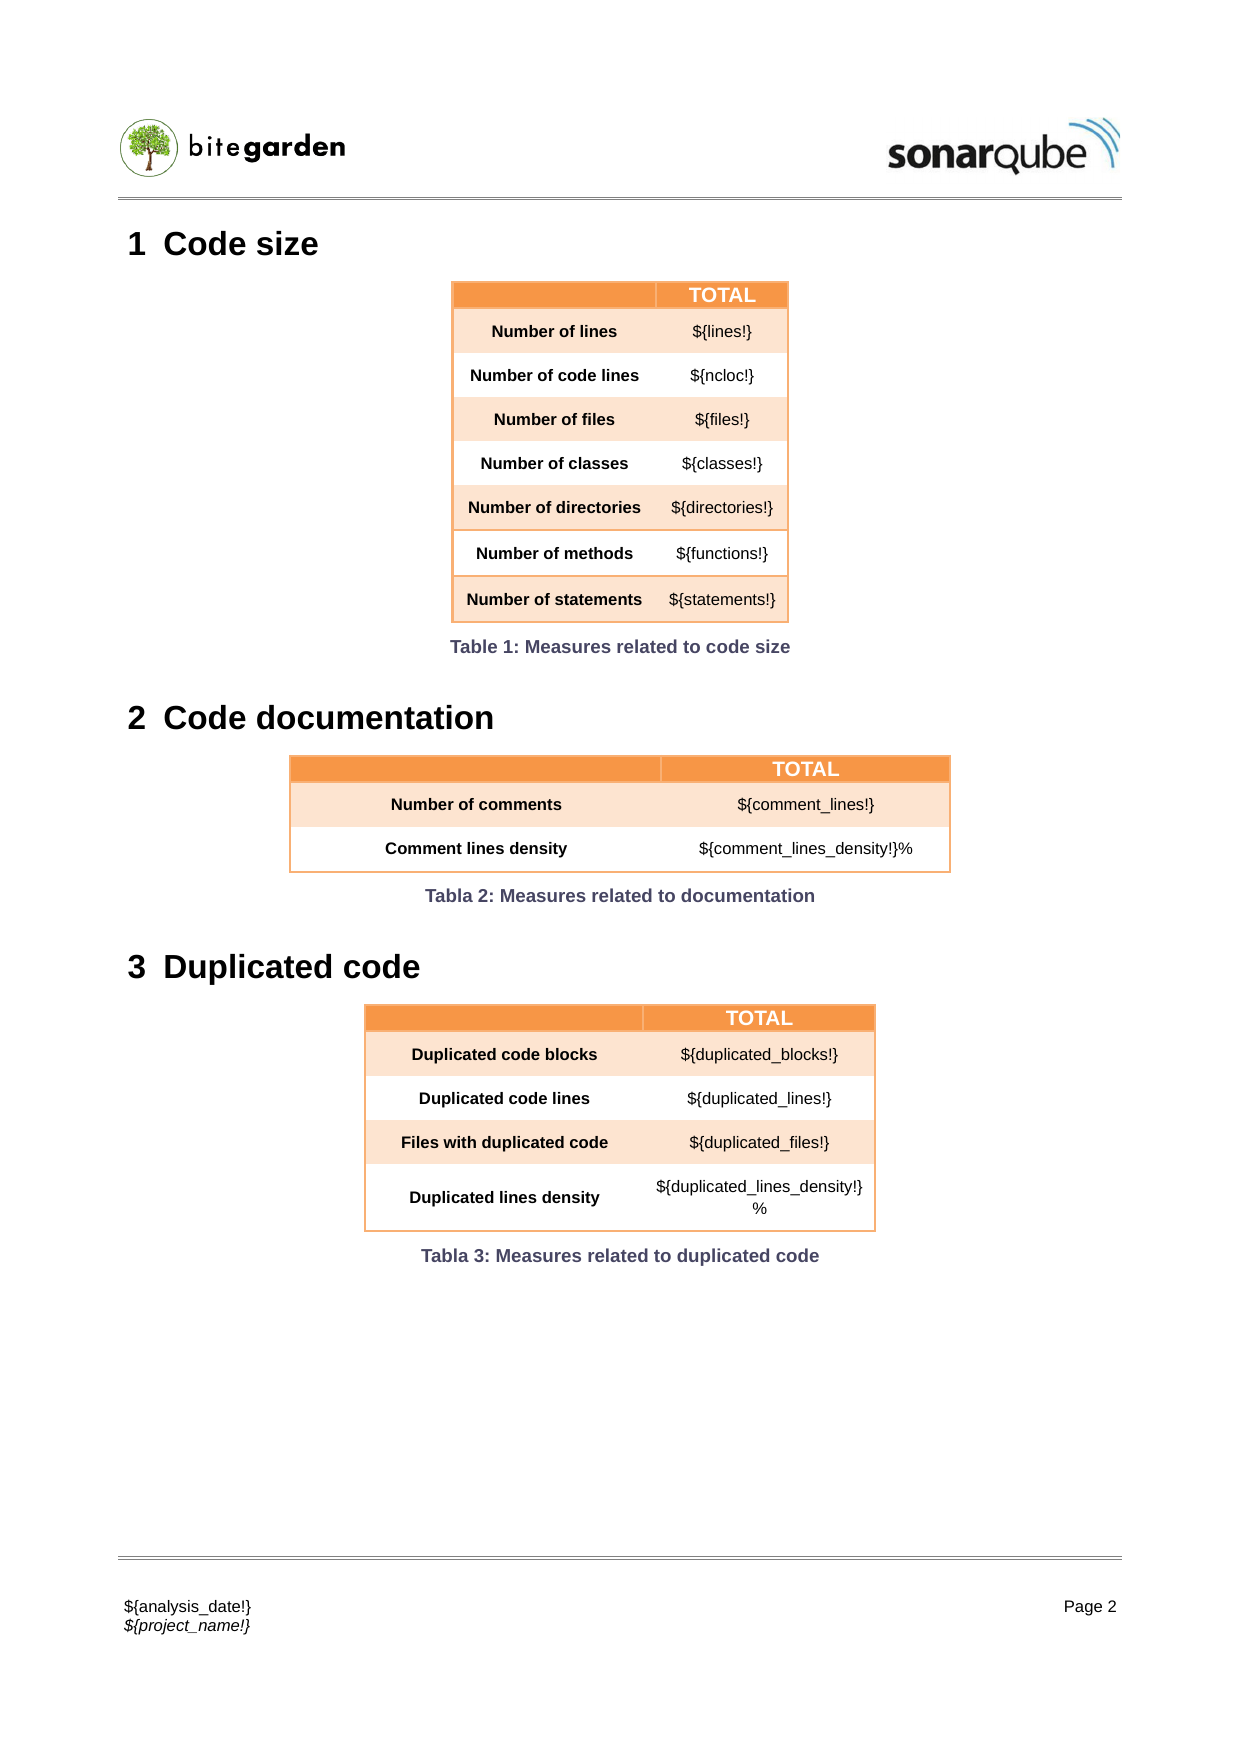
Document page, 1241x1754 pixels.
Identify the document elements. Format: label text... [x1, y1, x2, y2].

table_cell ${duplicated_lines!} [643, 1076, 874, 1120]
table_header [366, 1006, 642, 1030]
text Table 1: Measures related to code size [118, 636, 1122, 657]
table_cell Files with duplicated code [366, 1120, 643, 1164]
subtitle Code size [118, 224, 1122, 263]
subtitle Code documentation [118, 698, 1122, 736]
table_cell Number of code lines [454, 353, 656, 397]
table_cell ${statements!} [656, 577, 787, 621]
picture [119, 118, 351, 177]
table_header TOTAL [657, 283, 787, 307]
table_cell ${files!} [656, 397, 787, 441]
table_cell Number of classes [454, 441, 656, 485]
subtitle Duplicated code [118, 947, 1122, 986]
table_cell ${functions!} [656, 531, 787, 575]
table_header TOTAL [662, 757, 949, 781]
picture [886, 117, 1121, 184]
table_cell ${duplicated_files!} [643, 1120, 874, 1164]
table_cell Duplicated lines density [366, 1164, 643, 1230]
table_cell Number of directories [454, 485, 656, 529]
text Tabla 3: Measures related to duplicated code [118, 1245, 1122, 1266]
table_header [454, 283, 655, 307]
table_cell Number of comments [291, 783, 661, 827]
table_cell Duplicated code lines [366, 1076, 643, 1120]
table_cell Number of lines [454, 309, 656, 353]
table_cell ${duplicated_lines_density!}% [643, 1164, 874, 1230]
table_cell ${lines!} [656, 309, 787, 353]
table_header [291, 757, 660, 781]
table_header TOTAL [644, 1006, 874, 1030]
table_cell ${classes!} [656, 441, 787, 485]
table_cell Number of statements [454, 577, 656, 621]
table_cell ${duplicated_blocks!} [643, 1032, 874, 1076]
table_cell Duplicated code blocks [366, 1032, 643, 1076]
table_cell ${directories!} [656, 485, 787, 529]
table_cell ${ncloc!} [656, 353, 787, 397]
table_cell Number of methods [454, 531, 656, 575]
table_cell Comment lines density [291, 827, 661, 871]
table_cell ${comment_lines!} [661, 783, 949, 827]
table_cell ${comment_lines_density!}% [661, 827, 949, 871]
table_cell Number of files [454, 397, 656, 441]
text Tabla 2: Measures related to documentation [118, 885, 1122, 907]
